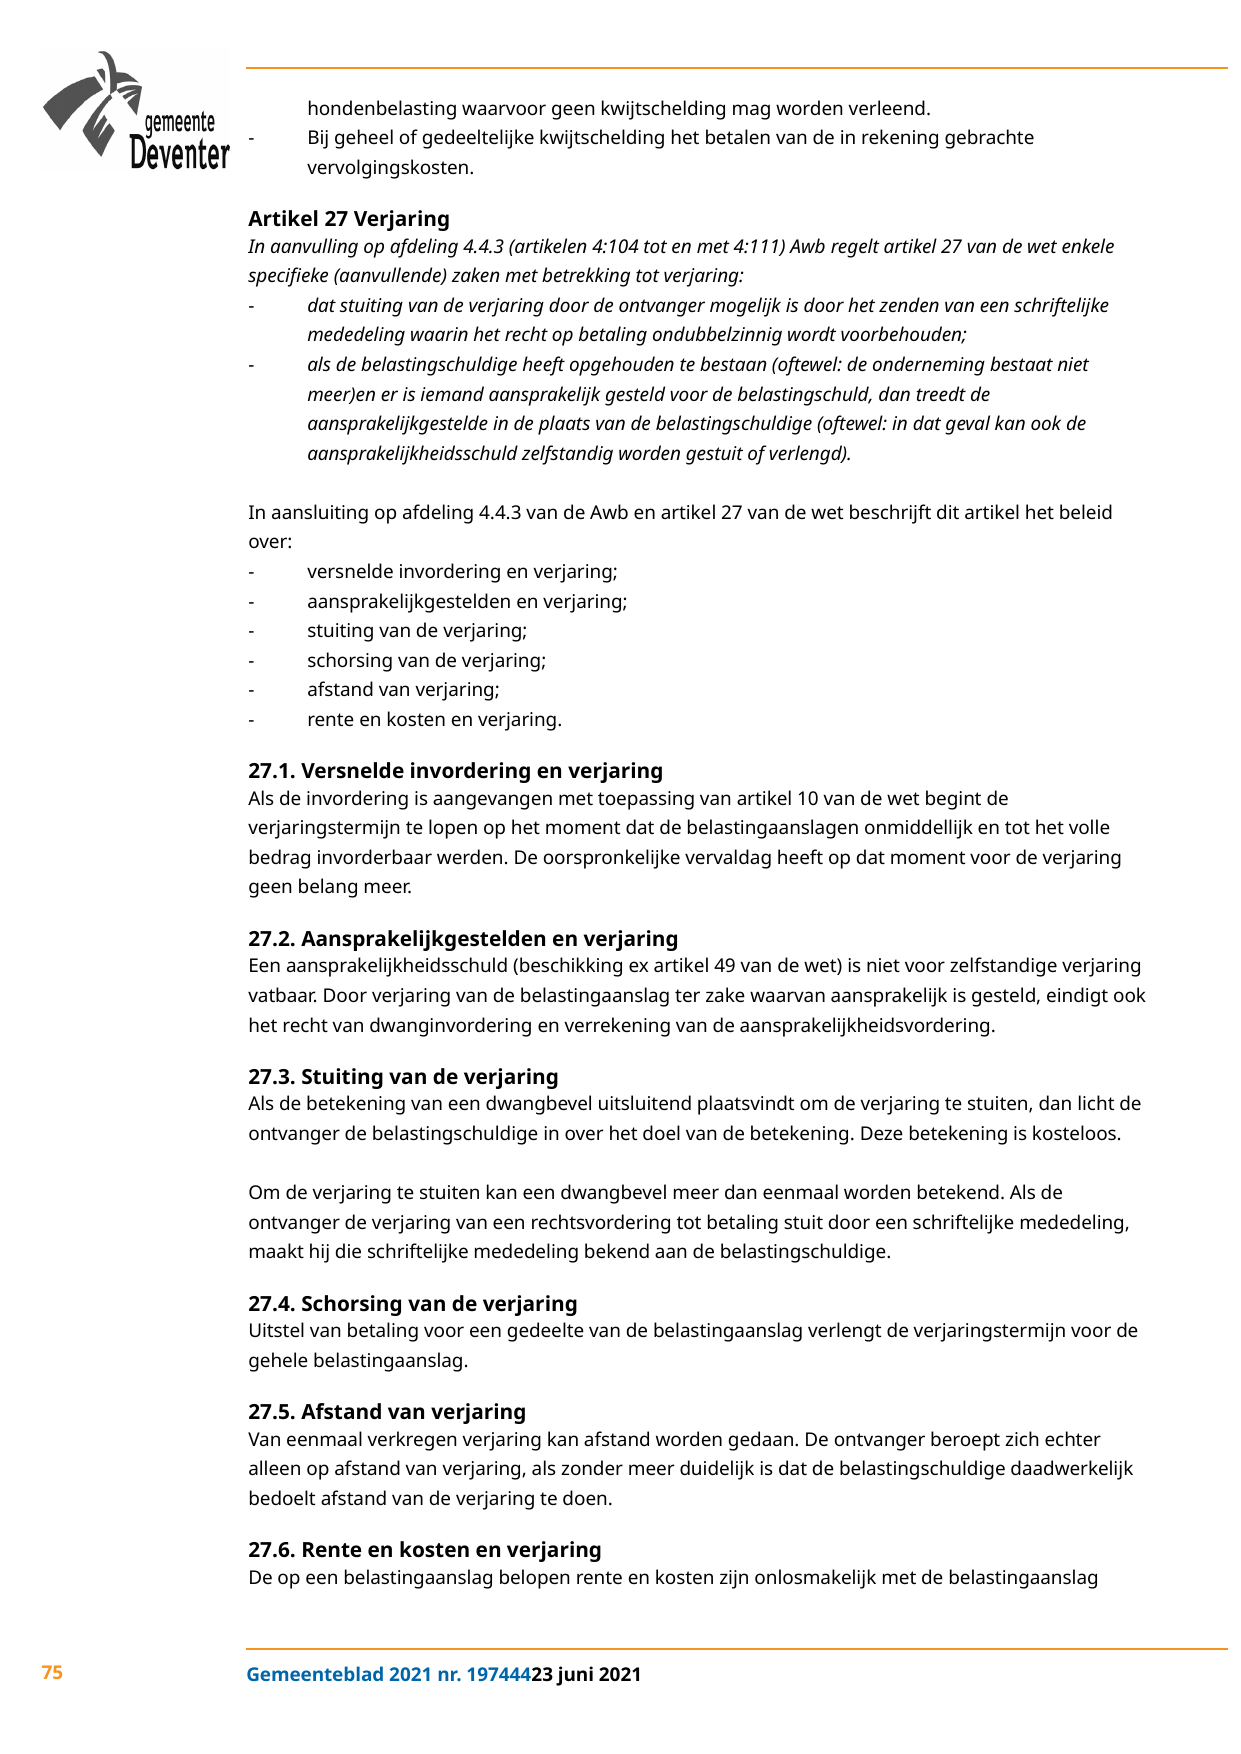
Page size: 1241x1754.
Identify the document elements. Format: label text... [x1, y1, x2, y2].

text 27.4. Schorsing van de verjaring [248, 1289, 1152, 1317]
text 27.3. Stuiting van de verjaring [248, 1062, 1152, 1091]
text Artikel 27 Verjaring [248, 204, 1152, 233]
text Uitstel van betaling voor een gedeelte van de belastingaanslag verlengt de verjaringstermijn voor de gehele belastingaanslag. [248, 1317, 1152, 1373]
text 27.2. Aansprakelijkgestelden en verjaring [248, 924, 1152, 953]
text Als de invordering is aangevangen met toepassing van artikel 10 van de wet begint de verjaringstermijn te lopen op het moment dat de belastingaanslagen onmiddellijk en tot het volle bedrag invorderbaar werden. De oorspronkelijke vervaldag heeft op dat moment voor de verjaring geen belang meer. [248, 785, 1152, 899]
text Om de verjaring te stuiten kan een dwangbevel meer dan eenmaal worden betekend. Als de ontvanger de verjaring van een rechtsvordering tot betaling stuit door een schriftelijke mededeling, maakt hij die schriftelijke mededeling bekend aan de belastingschuldige. [248, 1179, 1152, 1264]
list stuiting van de verjaring; [248, 617, 1152, 643]
picture [41, 47, 231, 172]
text 27.5. Afstand van verjaring [248, 1397, 1152, 1426]
text De op een belastingaanslag belopen rente en kosten zijn onlosmakelijk met de belastingaanslag [248, 1564, 1152, 1589]
text In aanvulling op afdeling 4.4.3 (artikelen 4:104 tot en met 4:111) Awb regelt artikel 27 van de wet enkele specifieke (aanvullende) zaken met betrekking tot verjaring: [248, 233, 1152, 288]
list als de belastingschuldige heeft opgehouden te bestaan (oftewel: de onderneming bestaat niet meer)en er is iemand aansprakelijk gesteld voor de belastingschuld, dan treedt de aansprakelijkgestelde in de plaats van de belastingschuldige (oftewel: in dat geval kan ook de aansprakelijkheidsschuld zelfstandig worden gestuit of verlengd). [248, 351, 1152, 466]
list versnelde invordering en verjaring; [248, 558, 1152, 584]
text 27.6. Rente en kosten en verjaring [248, 1535, 1152, 1564]
list hondenbelasting waarvoor geen kwijtschelding mag worden verleend. [248, 95, 1152, 121]
list Bij geheel of gedeeltelijke kwijtschelding het betalen van de in rekening gebrachte vervolgingskosten. [248, 124, 1152, 180]
text 27.1. Versnelde invordering en verjaring [248, 757, 1152, 785]
text Als de betekening van een dwangbevel uitsluitend plaatsvindt om de verjaring te stuiten, dan licht de ontvanger de belastingschuldige in over het doel van de betekening. Deze betekening is kosteloos. [248, 1091, 1152, 1146]
list rente en kosten en verjaring. [248, 706, 1152, 732]
text Van eenmaal verkregen verjaring kan afstand worden gedaan. De ontvanger beroept zich echter alleen op afstand van verjaring, als zonder meer duidelijk is dat de belastingschuldige daadwerkelijk bedoelt afstand van de verjaring te doen. [248, 1426, 1152, 1511]
list dat stuiting van de verjaring door de ontvanger mogelijk is door het zenden van een schriftelijke mededeling waarin het recht op betaling ondubbelzinnig wordt voorbehouden; [248, 292, 1152, 347]
list afstand van verjaring; [248, 677, 1152, 702]
text In aansluiting op afdeling 4.4.3 van de Awb en artikel 27 van de wet beschrijft dit artikel het beleid over: [248, 499, 1152, 554]
text Een aansprakelijkheidsschuld (beschikking ex artikel 49 van de wet) is niet voor zelfstandige verjaring vatbaar. Door verjaring van de belastingaanslag ter zake waarvan aansprakelijk is gesteld, eindigt ook het recht van dwanginvordering en verrekening van de aansprakelijkheidsvordering. [248, 953, 1152, 1037]
list aansprakelijkgestelden en verjaring; [248, 588, 1152, 613]
list schorsing van de verjaring; [248, 647, 1152, 673]
